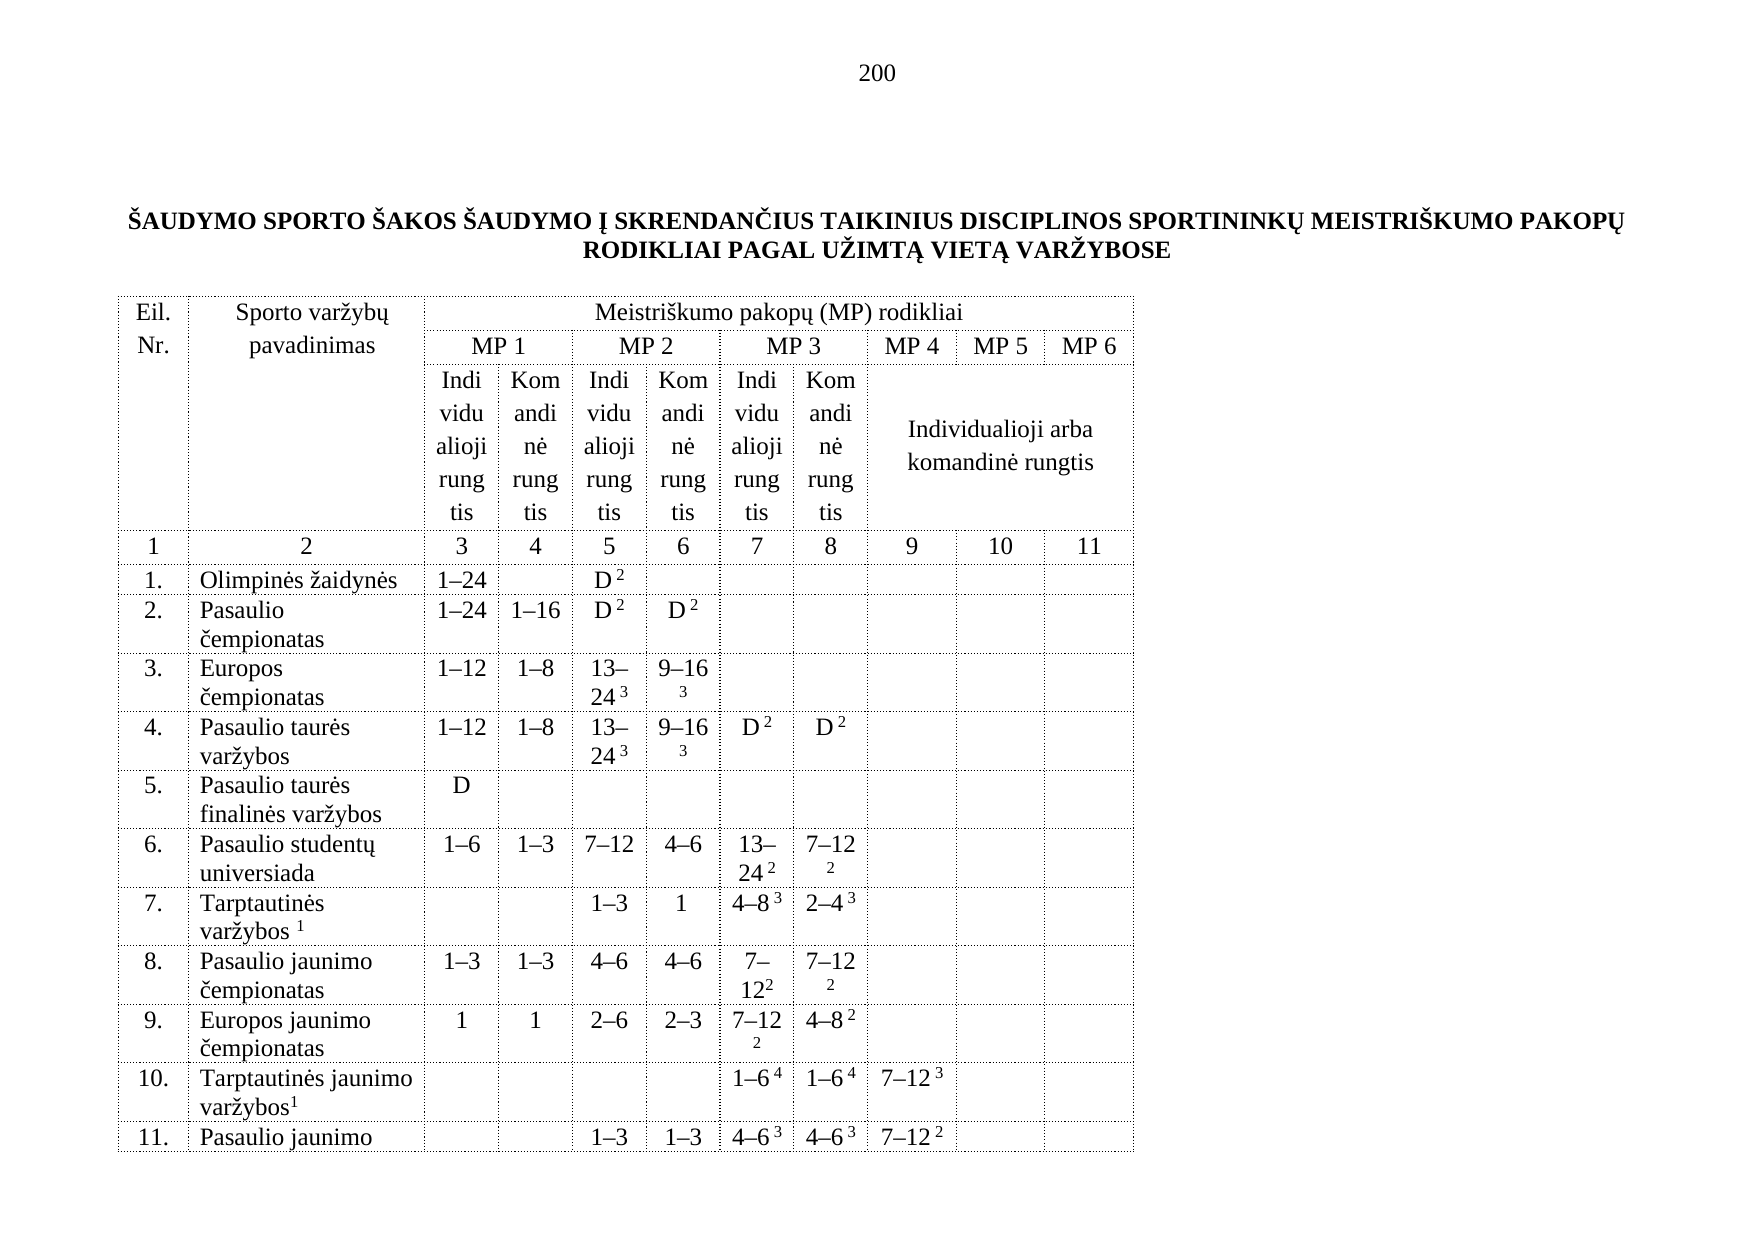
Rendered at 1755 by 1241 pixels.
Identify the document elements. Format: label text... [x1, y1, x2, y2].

table_cell 2. [118, 594, 188, 652]
table_cell MP 6 [1045, 330, 1133, 364]
table_header Sporto varžybų pavadinimas [188, 296, 424, 530]
table_cell 8 [794, 530, 867, 564]
table_cell MP 1 [425, 330, 572, 364]
table_cell 4 [499, 530, 572, 564]
table_header Meistriškumo pakopų (MP) rodikliai [425, 296, 1133, 330]
table_cell Komandinė rungtis [499, 364, 572, 530]
table_cell Olimpinės žaidynės [188, 564, 424, 594]
table_cell 5 [572, 530, 646, 564]
table_cell Individualioji rungtis [572, 364, 646, 530]
table_cell MP 3 [720, 330, 867, 364]
table_cell 1–24 [425, 594, 498, 652]
table_header Eil. Nr. [118, 296, 188, 530]
table_cell [794, 564, 867, 594]
table_cell [720, 594, 794, 652]
table_cell [1045, 564, 1133, 594]
table_cell Komandinė rungtis [646, 364, 720, 530]
table_cell D 2 [572, 594, 646, 652]
table_cell [720, 564, 794, 594]
table_cell MP 2 [572, 330, 720, 364]
table_cell 7 [720, 530, 794, 564]
table_cell MP 5 [956, 330, 1045, 364]
table_cell Individualioji arba komandinė rungtis [868, 364, 1133, 530]
table_cell 1–24 [425, 564, 498, 594]
table_cell [794, 594, 867, 652]
text ŠAUDYMO SPORTO ŠAKOS ŠAUDYMO Į SKRENDANČIUS TAIKINIUS DISCIPLINOS SPORTININKŲ MEISTRIŠKUMO PAKOPŲ RODIKLIAI PAGAL UŽIMTĄ VIETĄ VARŽYBOSE [118, 206, 1636, 263]
table_cell 6 [646, 530, 720, 564]
table_cell [499, 564, 572, 594]
table_cell 11 [1045, 530, 1133, 564]
table_cell [1045, 594, 1133, 652]
table_cell [868, 564, 956, 594]
table_cell [646, 564, 720, 594]
table_cell D 2 [646, 594, 720, 652]
table_cell Individualioji rungtis [720, 364, 794, 530]
table_cell MP 4 [868, 330, 956, 364]
table_cell D 2 [572, 564, 646, 594]
table_cell 1–16 [499, 594, 572, 652]
table_cell [956, 564, 1045, 594]
table_cell 10 [956, 530, 1045, 564]
table_cell Komandinė rungtis [794, 364, 867, 530]
table_cell 1 [118, 530, 188, 564]
table_cell 9 [868, 530, 956, 564]
table_cell [868, 594, 956, 652]
table_cell Pasaulio čempionatas [188, 594, 424, 652]
table_cell [956, 594, 1045, 652]
table_cell Individualioji rungtis [425, 364, 498, 530]
table_cell 2 [188, 530, 424, 564]
table_cell 3 [425, 530, 498, 564]
table_cell 1. [118, 564, 188, 594]
